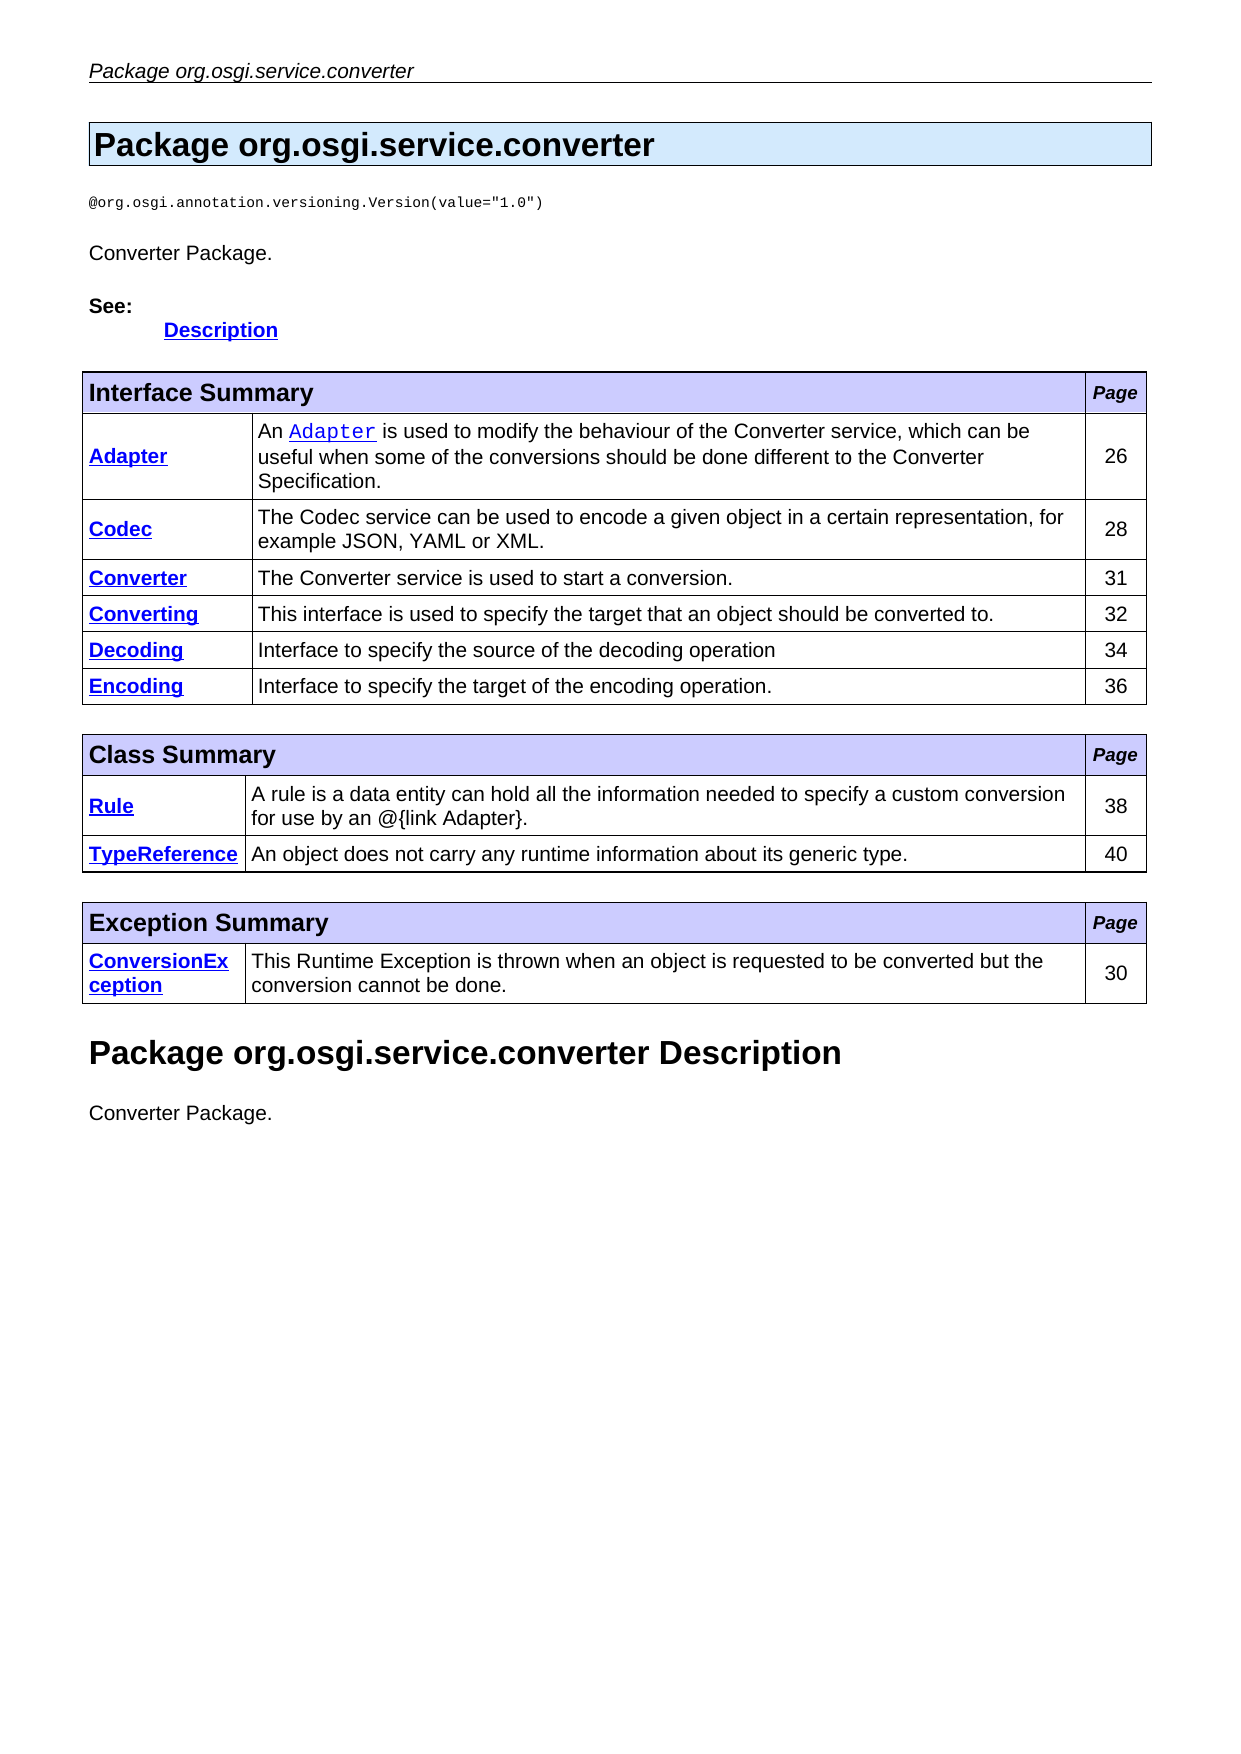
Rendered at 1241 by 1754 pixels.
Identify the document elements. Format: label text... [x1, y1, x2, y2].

table_cell Interface to specify the target of the encoding operation. [253, 669, 1085, 704]
table_cell Converting [83, 596, 252, 631]
table_cell Rule [83, 776, 245, 835]
table_cell 30 [1086, 944, 1146, 1003]
table_cell Converter [83, 560, 252, 595]
table_cell Decoding [83, 632, 252, 667]
subtitle Package org.osgi.service.converter [90, 123, 1151, 165]
table_cell An object does not carry any runtime information about its generic type. [246, 836, 1085, 871]
table_header Class Summary [83, 735, 1085, 775]
text Converter Package. [88, 241, 1152, 265]
table_header Page [1086, 903, 1146, 943]
table_cell Adapter [83, 414, 252, 498]
table_cell Codec [83, 500, 252, 559]
table_cell A rule is a data entity can hold all the information needed to specify a custom conversion for use by an @{link Adapter}. [246, 776, 1085, 835]
table_cell ConversionException [83, 944, 245, 1003]
text See: [88, 294, 1152, 318]
table_cell An Adapter is used to modify the behaviour of the Converter service, which can be useful when some of the conversions should be done different to the Converter Specification. [253, 414, 1085, 498]
table_cell This interface is used to specify the target that an object should be converted to. [253, 596, 1085, 631]
table_cell This Runtime Exception is thrown when an object is requested to be converted but the conversion cannot be done. [246, 944, 1085, 1003]
table_cell 26 [1086, 414, 1146, 498]
table_cell TypeReference [83, 836, 245, 871]
text Package org.osgi.service.converter Description [88, 1033, 1152, 1071]
text Description [163, 318, 1152, 342]
table_cell 40 [1086, 836, 1146, 871]
table_cell 28 [1086, 500, 1146, 559]
text @org.osgi.annotation.versioning.Version(value="1.0") [88, 195, 1152, 212]
table_cell Interface to specify the source of the decoding operation [253, 632, 1085, 667]
table_cell 31 [1086, 560, 1146, 595]
table_cell 34 [1086, 632, 1146, 667]
table_cell Encoding [83, 669, 252, 704]
table_cell 32 [1086, 596, 1146, 631]
table_header Interface Summary [83, 373, 1085, 412]
table_cell The Codec service can be used to encode a given object in a certain representation, for example JSON, YAML or XML. [253, 500, 1085, 559]
text Converter Package. [88, 1101, 1152, 1124]
table_header Page [1086, 735, 1146, 775]
table_cell The Converter service is used to start a conversion. [253, 560, 1085, 595]
table_header Exception Summary [83, 903, 1085, 943]
table_cell 38 [1086, 776, 1146, 835]
table_header Page [1086, 373, 1146, 412]
table_cell 36 [1086, 669, 1146, 704]
